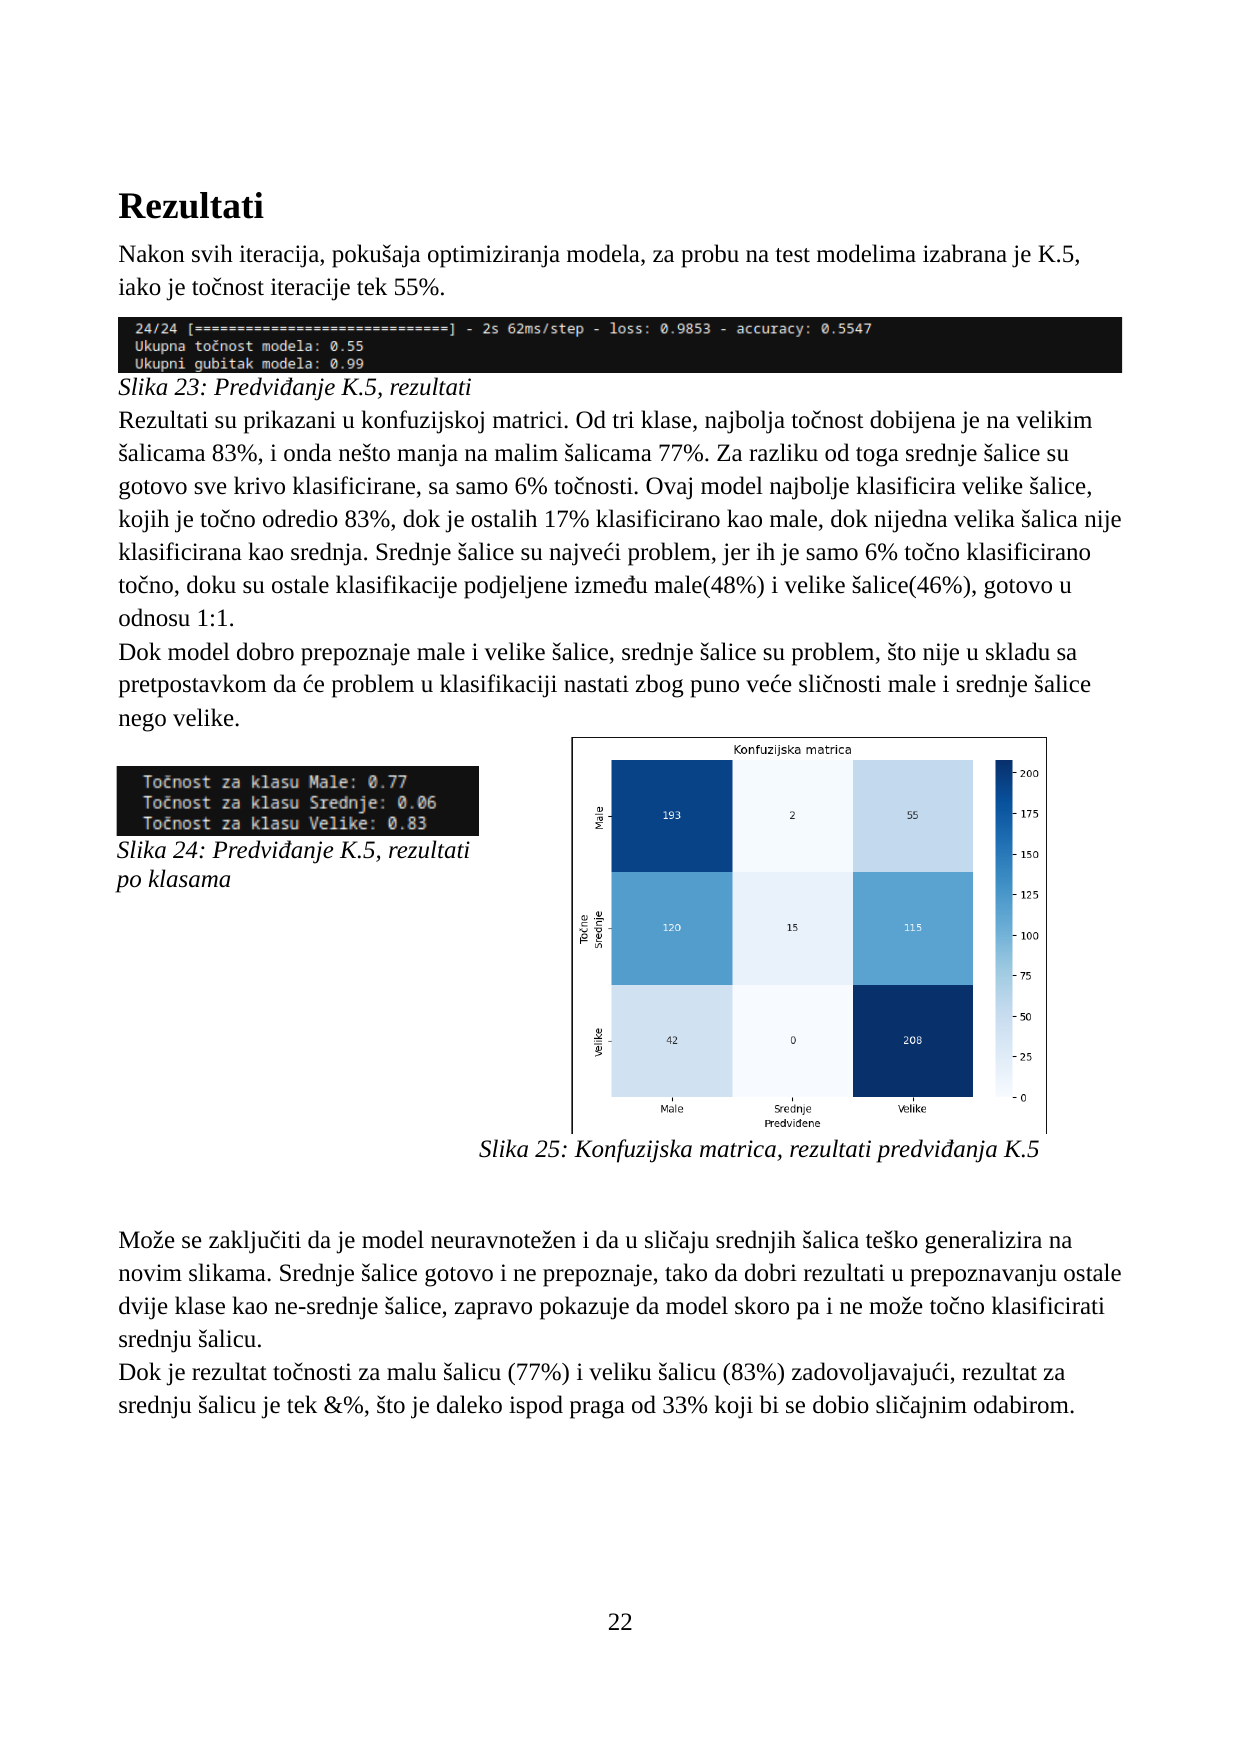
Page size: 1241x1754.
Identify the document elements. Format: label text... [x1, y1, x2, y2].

text [118, 305, 1122, 317]
text Slika 25: Konfuzijska matrica, rezultati predviđanja K.5 [479, 1134, 1139, 1162]
picture [116, 766, 479, 836]
text Nakon svih iteracija, pokušaja optimiziranja modela, za probu na test modelima izabrana je K.5, iako je točnost iteracije tek 55%. [118, 239, 1122, 300]
text [117, 754, 479, 766]
picture [571, 737, 1047, 1134]
text Dok je rezultat točnosti za malu šalicu (77%) i veliku šalicu (83%) zadovoljavajući, rezultat za srednju šalicu je tek &%, što je daleko ispod praga od 33% koji bi se dobio sličajnim odabirom. [118, 1357, 1122, 1419]
text Može se zaključiti da je model neuravnotežen i da u sličaju srednjih šalica teško generalizira na novim slikama. Srednje šalice gotovo i ne prepoznaje, tako da dobri rezultati u prepoznavanju ostale dvije klase kao ne-srednje šalice, zapravo pokazuje da model skoro pa i ne može točno klasificirati srednju šalicu. [118, 1134, 1122, 1353]
text Slika 23: Predviđanje K.5, rezultati [118, 373, 1122, 401]
picture [118, 317, 1123, 373]
text Slika 24: Predviđanje K.5, rezultati po klasama [117, 836, 479, 893]
subtitle Rezultati [118, 183, 1122, 226]
text [479, 1162, 1139, 1225]
text Dok model dobro prepoznaje male i velike šalice, srednje šalice su problem, što nije u skladu sa pretpostavkom da će problem u klasifikaciji nastati zbog puno veće sličnosti male i srednje šalice nego velike. [118, 637, 1139, 737]
text Rezultati su prikazani u konfuzijskoj matrici. Od tri klase, najbolja točnost dobijena je na velikim šalicama 83%, i onda nešto manja na malim šalicama 77%. Za razliku od toga srednje šalice su gotovo sve krivo klasificirane, sa samo 6% točnosti. Ovaj model najbolje klasificira velike šalice, kojih je točno odredio 83%, dok je ostalih 17% klasificirano kao male, dok nijedna velika šalica nije klasificirana kao srednja. Srednje šalice su najveći problem, jer ih je samo 6% točno klasificirano točno, doku su ostale klasifikacije podjeljene između male(48%) i velike šalice(46%), gotovo u odnosu 1:1. [118, 401, 1122, 632]
text [118, 736, 479, 754]
